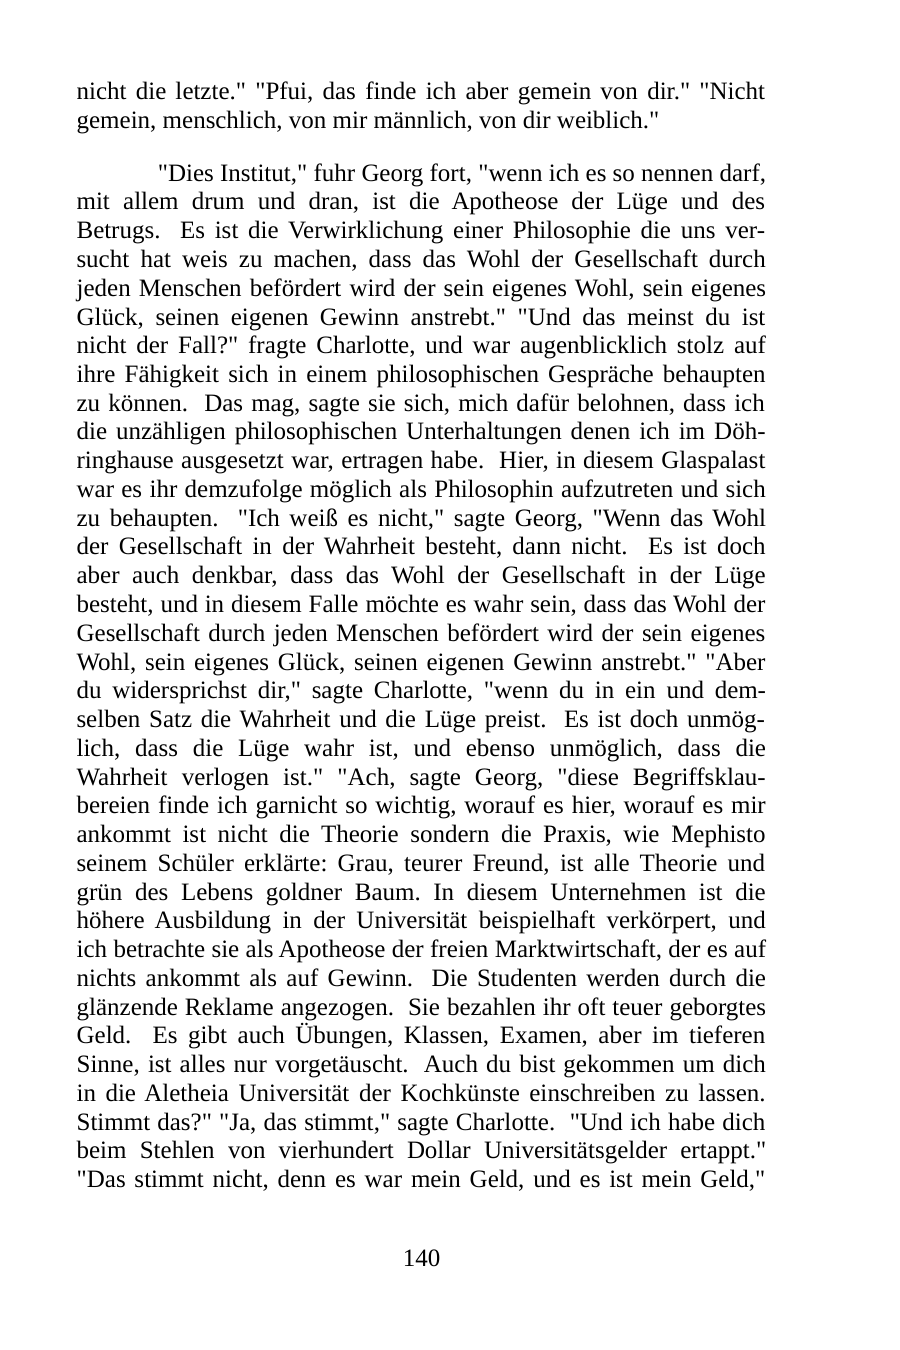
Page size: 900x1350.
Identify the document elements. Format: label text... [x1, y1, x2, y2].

text "Dies Institut," fuhr Georg fort, "wenn ich es so nennen darf, mit allem drum und dran, ist die Apotheose der Lüge und des Betrugs. Es ist die Verwirklichung einer Philosophie die uns ver-sucht hat weis zu machen, dass das Wohl der Gesellschaft durch jeden Menschen befördert wird der sein eigenes Wohl, sein eigenes Glück, seinen eigenen Gewinn anstrebt." "Und das meinst du ist nicht der Fall?" fragte Charlotte, und war augenblicklich stolz auf ihre Fähigkeit sich in einem philosophischen Gespräche behaupten zu können. Das mag, sagte sie sich, mich dafür belohnen, dass ich die unzähligen philosophischen Unterhaltungen denen ich im Döh-ringhause ausgesetzt war, ertragen habe. Hier, in diesem Glaspalast war es ihr demzufolge möglich als Philosophin aufzutreten und sich zu behaupten. "Ich weiß es nicht," sagte Georg, "Wenn das Wohl der Gesellschaft in der Wahrheit besteht, dann nicht. Es ist doch aber auch denkbar, dass das Wohl der Gesellschaft in der Lüge besteht, und in diesem Falle möchte es wahr sein, dass das Wohl der Gesellschaft durch jeden Menschen befördert wird der sein eigenes Wohl, sein eigenes Glück, seinen eigenen Gewinn anstrebt." "Aber du widersprichst dir," sagte Charlotte, "wenn du in ein und dem-selben Satz die Wahrheit und die Lüge preist. Es ist doch unmög-lich, dass die Lüge wahr ist, und ebenso unmöglich, dass die Wahrheit verlogen ist." "Ach, sagte Georg, "diese Begriffsklau-bereien finde ich garnicht so wichtig, worauf es hier, worauf es mir ankommt ist nicht die Theorie sondern die Praxis, wie Mephisto seinem Schüler erklärte: Grau, teurer Freund, ist alle Theorie und grün des Lebens goldner Baum. In diesem Unternehmen ist die höhere Ausbildung in der Universität beispielhaft verkörpert, und ich betrachte sie als Apotheose der freien Marktwirtschaft, der es auf nichts ankommt als auf Gewinn. Die Studenten werden durch die glänzende Reklame angezogen. Sie bezahlen ihr oft teuer geborgtes Geld. Es gibt auch Übungen, Klassen, Examen, aber im tieferen Sinne, ist alles nur vorgetäuscht. Auch du bist gekommen um dich in die Aletheia Universität der Kochkünste einschreiben zu lassen. Stimmt das?" "Ja, das stimmt," sagte Charlotte. "Und ich habe dich beim Stehlen von vierhundert Dollar Universitätsgelder ertappt." "Das stimmt nicht, denn es war mein Geld, und es ist mein Geld," [76, 158, 766, 1193]
text nicht die letzte." "Pfui, das finde ich aber gemein von dir." "Nicht gemein, menschlich, von mir männlich, von dir weiblich." [76, 76, 766, 134]
